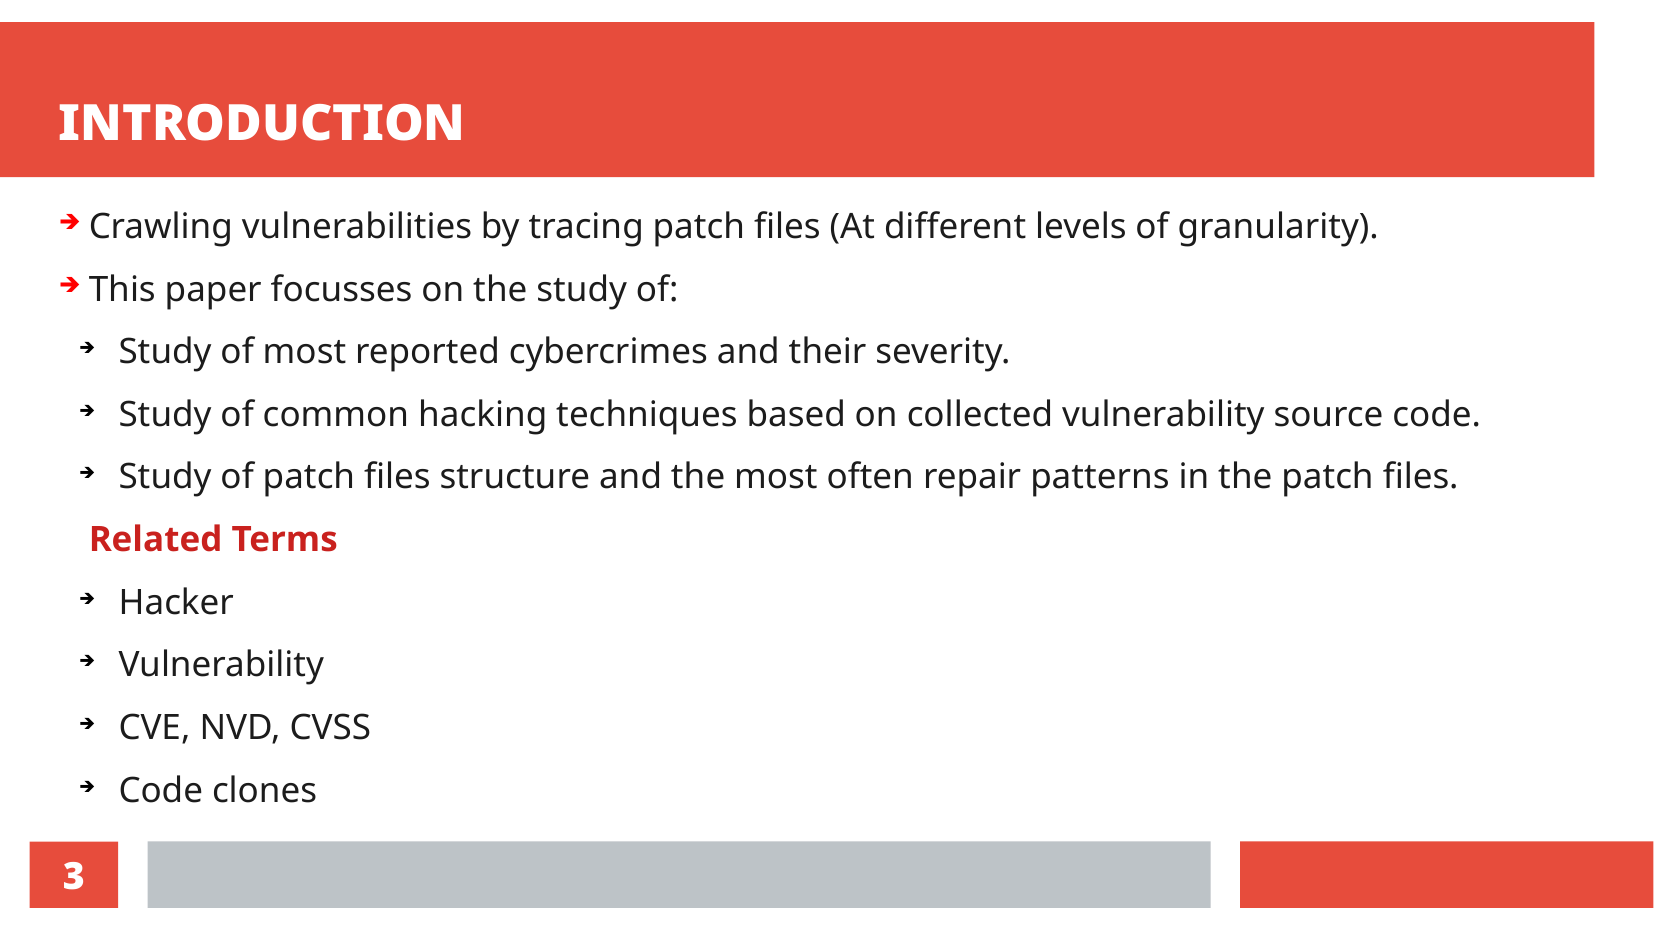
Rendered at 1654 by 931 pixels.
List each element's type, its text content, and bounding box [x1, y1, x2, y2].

title INTRODUCTION [59, 44, 1595, 156]
list Crawling vulnerabilities by tracing patch files (At different levels of granularity). This paper focusses on the study of: Study of most reported cybercrimes and their severity. Study of common hacking techniques based on collected vulnerability source code. Study of patch files structure and the most often repair patterns in the patch files. Related Terms Hacker Vulnerability CVE, NVD, CVSS Code clones [59, 200, 1565, 820]
